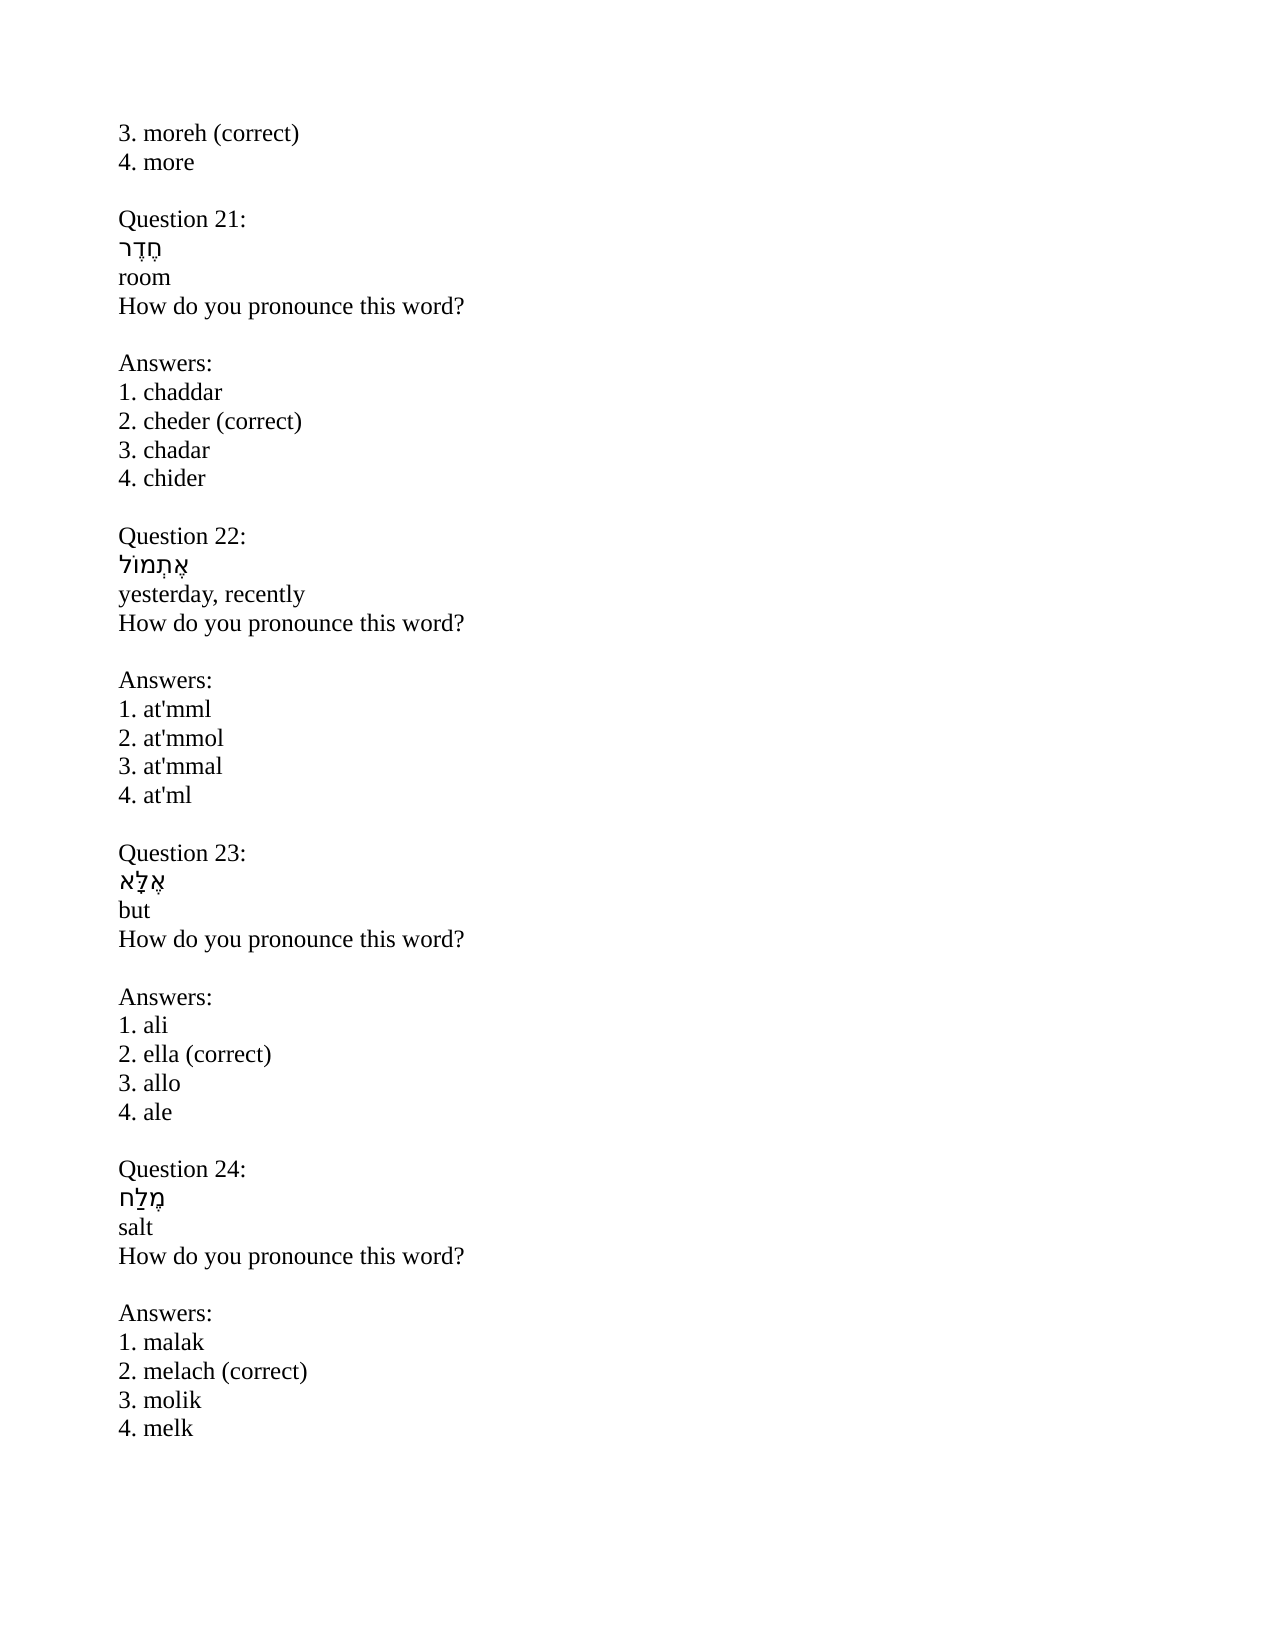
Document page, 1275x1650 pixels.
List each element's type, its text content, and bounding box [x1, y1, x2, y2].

text 3. chadar [118, 435, 1157, 463]
text Answers: [118, 348, 1157, 377]
text 3. allo [118, 1068, 1157, 1097]
text Question 22: [118, 521, 1157, 550]
text אֶלָּא [118, 866, 1157, 896]
text 4. at'ml [118, 780, 1157, 809]
text room [118, 262, 1157, 291]
text How do you pronounce this word? [118, 608, 1157, 636]
text Answers: [118, 665, 1157, 694]
text מֶלַח [118, 1183, 1157, 1212]
text 4. ale [118, 1097, 1157, 1126]
text 2. ella (correct) [118, 1039, 1157, 1068]
text Answers: [118, 982, 1157, 1011]
text Question 23: [118, 838, 1157, 866]
text 1. chaddar [118, 377, 1157, 406]
text 2. melach (correct) [118, 1356, 1157, 1385]
text salt [118, 1212, 1157, 1241]
text Question 21: [118, 204, 1157, 233]
text Question 24: [118, 1154, 1157, 1183]
text 3. at'mmal [118, 751, 1157, 780]
text 4. chider [118, 463, 1157, 492]
text 4. more [118, 147, 1157, 176]
text חֶדֶר [118, 233, 1157, 262]
text אֶתְמוֹל [118, 550, 1157, 579]
text Answers: [118, 1298, 1157, 1327]
text 1. malak [118, 1327, 1157, 1356]
text How do you pronounce this word? [118, 924, 1157, 953]
text How do you pronounce this word? [118, 1241, 1157, 1270]
text 3. molik [118, 1385, 1157, 1413]
text How do you pronounce this word? [118, 291, 1157, 320]
text but [118, 896, 1157, 924]
text 2. cheder (correct) [118, 406, 1157, 435]
text yesterday, recently [118, 579, 1157, 608]
text 1. ali [118, 1011, 1157, 1039]
text 2. at'mmol [118, 723, 1157, 751]
text 3. moreh (correct) [118, 118, 1157, 147]
text 1. at'mml [118, 694, 1157, 723]
text 4. melk [118, 1413, 1157, 1442]
